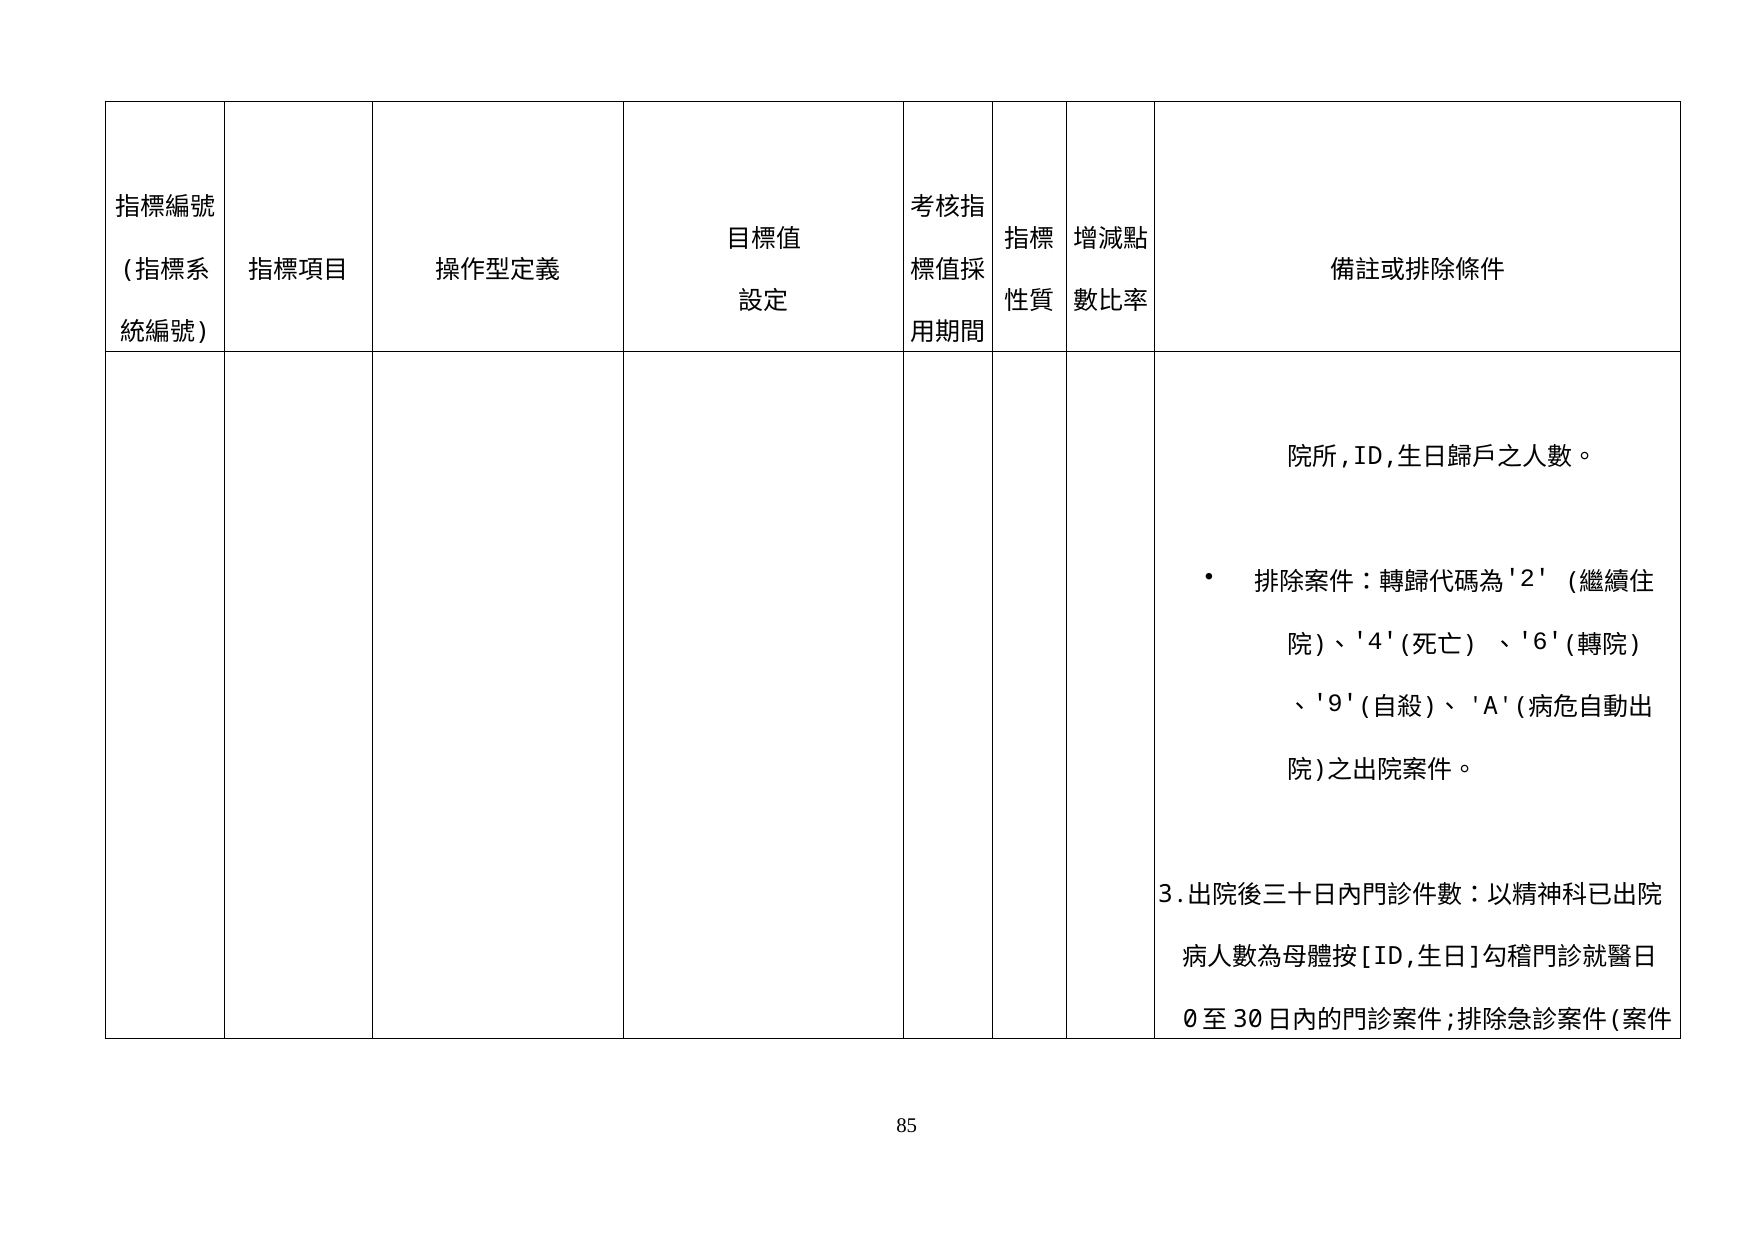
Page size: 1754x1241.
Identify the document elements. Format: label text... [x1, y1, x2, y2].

table_cell [993, 352, 1066, 1038]
table_cell [373, 352, 623, 1038]
table_cell 院所,ID,生日歸戶之人數。 排除案件：轉歸代碼為'2' (繼續住院)、'4'(死亡) 、'6'(轉院) 、'9'(自殺)、 'A'(病危自動出院)之出院案件。 3.出院後三十日內門診件數：以精神科已出院病人數為母體按[ID,生日]勾稽門診就醫日0至30日內的門診案件;排除急診案件(案件 [1155, 352, 1680, 1038]
table_cell [624, 352, 903, 1038]
table_cell [106, 352, 224, 1038]
table_header 備註或排除條件 [1155, 102, 1680, 351]
table_header 目標值 設定 [624, 102, 903, 351]
table_header 增減點數比率 [1067, 102, 1154, 351]
table_header 指標項目 [225, 102, 372, 351]
table_header 操作型定義 [373, 102, 623, 351]
table_cell [904, 352, 992, 1038]
table_header 指標 性質 [993, 102, 1066, 351]
table_cell [225, 352, 372, 1038]
table_header 考核指標值採用期間 [904, 102, 992, 351]
table_header 指標編號 (指標系統編號) [106, 102, 224, 351]
table_cell [1067, 352, 1154, 1038]
